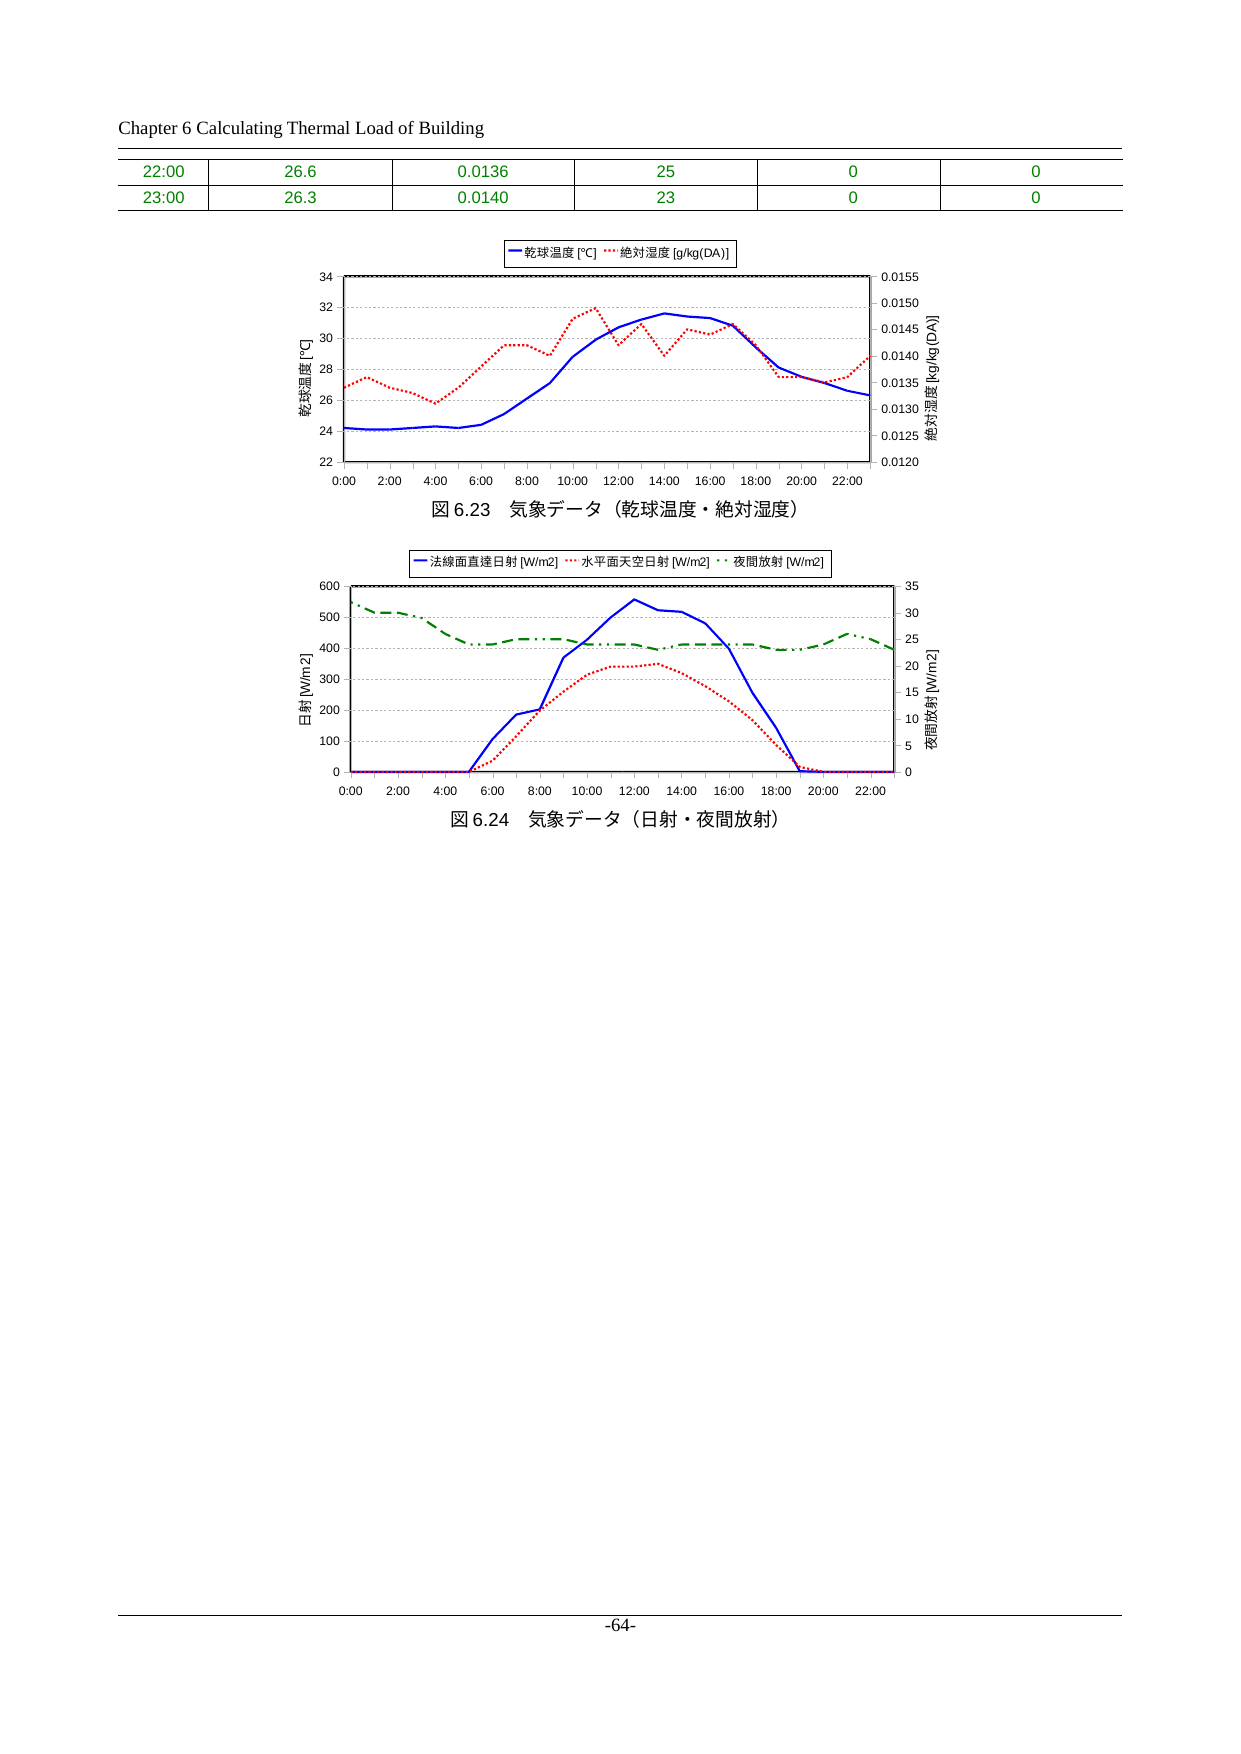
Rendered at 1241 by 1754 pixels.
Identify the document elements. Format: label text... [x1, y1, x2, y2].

table_cell 26.6 [209, 160, 392, 185]
table_cell 0 [941, 160, 1123, 185]
text 図6.23 気象データ（乾球温度・絶対湿度） [118, 236, 1122, 522]
table_cell 22:00 [118, 160, 208, 185]
table_cell 23 [575, 186, 757, 210]
table_cell 26.3 [209, 186, 392, 210]
table_cell 25 [575, 160, 757, 185]
table_cell 23:00 [118, 186, 208, 210]
table_cell 0 [941, 186, 1123, 210]
table_cell 0 [758, 160, 940, 185]
table_cell 0.0140 [393, 186, 574, 210]
table_cell 0.0136 [393, 160, 574, 185]
table_cell 0 [758, 186, 940, 210]
text 図6.24 気象データ（日射・夜間放射） [118, 546, 1122, 832]
